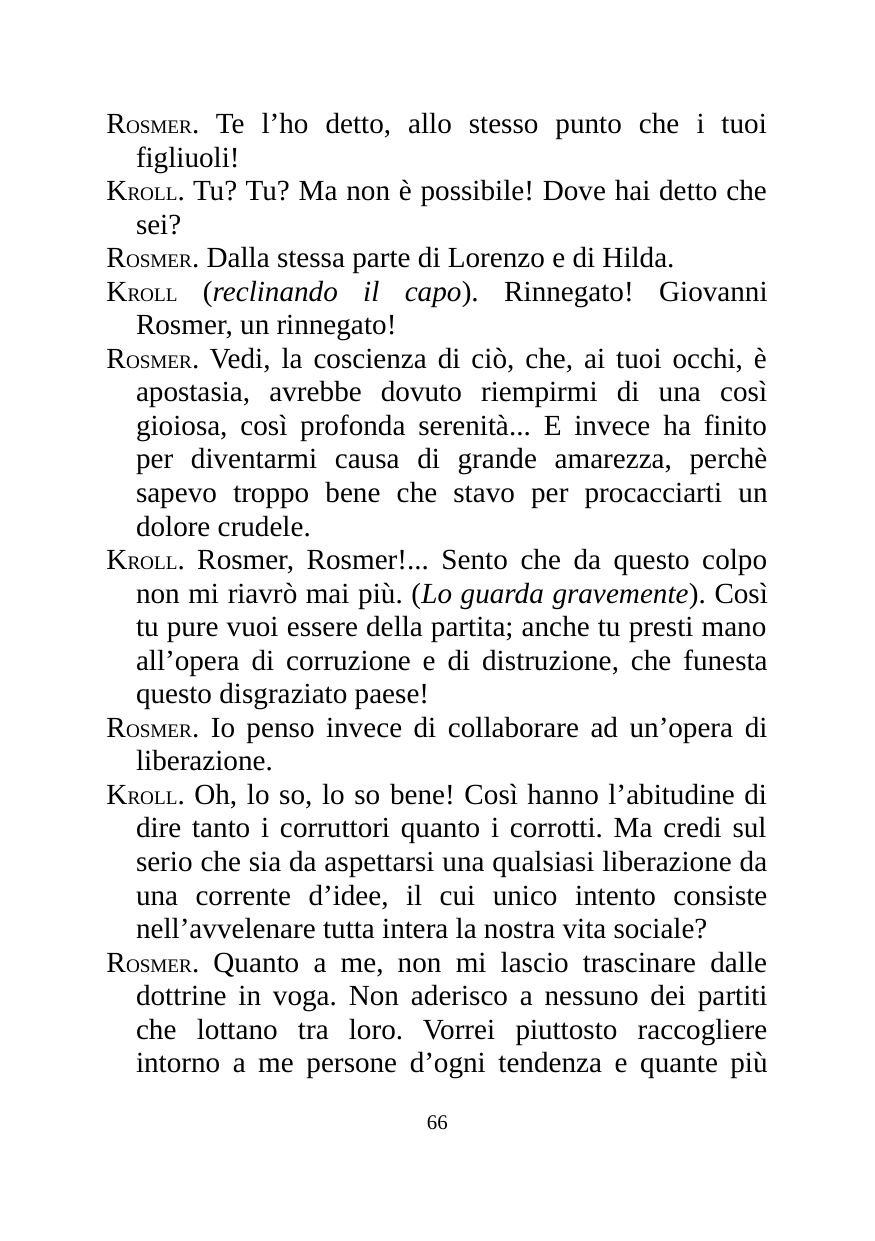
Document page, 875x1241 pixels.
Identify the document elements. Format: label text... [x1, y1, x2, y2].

text Kroll (reclinando il capo). Rinnegato! Giovanni Rosmer, un rinnegato! [106, 274, 768, 341]
text Kroll. Tu? Tu? Ma non è possibile! Dove hai detto che sei? [106, 173, 768, 240]
text Rosmer. Quanto a me, non mi lascio trascinare dalle dottrine in voga. Non aderisco a nessuno dei partiti che lottano tra loro. Vorrei piuttosto raccogliere intorno a me persone d’ogni tendenza e quante più [106, 945, 768, 1079]
text Rosmer. Io penso invece di collaborare ad un’opera di liberazione. [106, 710, 768, 777]
text Rosmer. Vedi, la coscienza di ciò, che, ai tuoi occhi, è apostasia, avrebbe dovuto riempirmi di una così gioiosa, così profonda serenità... E invece ha finito per diventarmi causa di grande amarezza, perchè sapevo troppo bene che stavo per procacciarti un dolore crudele. [106, 341, 768, 542]
text Rosmer. Te l’ho detto, allo stesso punto che i tuoi figliuoli! [106, 106, 768, 173]
text Rosmer. Dalla stessa parte di Lorenzo e di Hilda. [106, 240, 768, 274]
text Kroll. Rosmer, Rosmer!... Sento che da questo colpo non mi riavrò mai più. (Lo guarda gravemente). Così tu pure vuoi essere della partita; anche tu presti mano all’opera di corruzione e di distruzione, che funesta questo disgraziato paese! [106, 542, 768, 710]
text Kroll. Oh, lo so, lo so bene! Così hanno l’abitudine di dire tanto i corruttori quanto i corrotti. Ma credi sul serio che sia da aspettarsi una qualsiasi liberazione da una corrente d’idee, il cui unico intento consiste nell’avvelenare tutta intera la nostra vita sociale? [106, 777, 768, 945]
